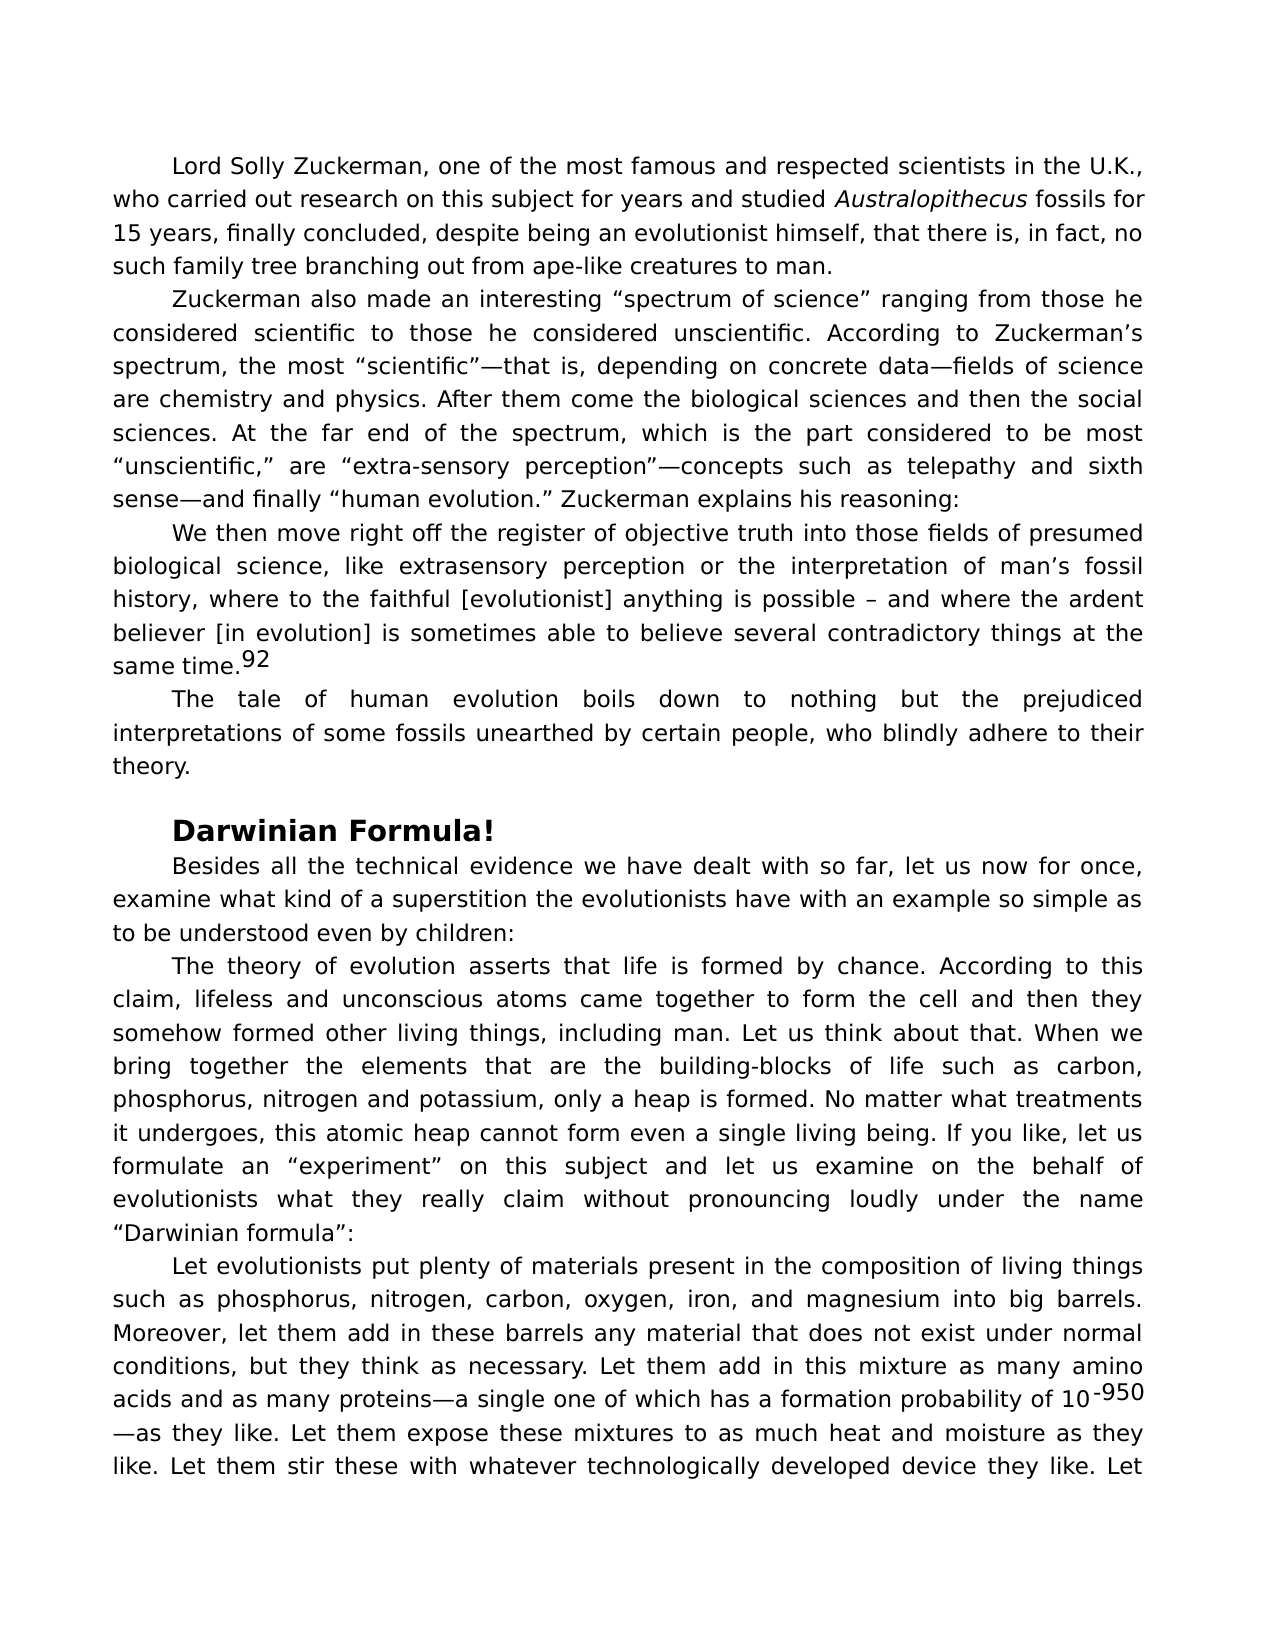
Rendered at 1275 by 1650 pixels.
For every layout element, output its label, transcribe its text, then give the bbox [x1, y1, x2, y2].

text Besides all the technical evidence we have dealt with so far, let us now for once, examine what kind of a superstition the evolutionists have with an example so simple as to be understood even by children: [112, 848, 1145, 948]
text Darwinian Formula! [112, 814, 1145, 848]
text Zuckerman also made an interesting “spectrum of science” ranging from those he considered scientific to those he considered unscientific. According to Zuckerman’s spectrum, the most “scientific”—that is, depending on concrete data—fields of science are chemistry and physics. After them come the biological sciences and then the social sciences. At the far end of the spectrum, which is the part considered to be most “unscientific,” are “extra-sensory perception”—concepts such as telepathy and sixth sense—and finally “human evolution.” Zuckerman explains his reasoning: [112, 281, 1145, 514]
text The theory of evolution asserts that life is formed by chance. According to this claim, lifeless and unconscious atoms came together to form the cell and then they somehow formed other living things, including man. Let us think about that. When we bring together the elements that are the building-blocks of life such as carbon, phosphorus, nitrogen and potassium, only a heap is formed. No matter what treatments it undergoes, this atomic heap cannot form even a single living being. If you like, let us formulate an “experiment” on this subject and let us examine on the behalf of evolutionists what they really claim without pronouncing loudly under the name “Darwinian formula”: [112, 948, 1145, 1248]
text The tale of human evolution boils down to nothing but the prejudiced interpretations of some fossils unearthed by certain people, who blindly adhere to their theory. [112, 681, 1145, 781]
text We then move right off the register of objective truth into those fields of presumed biological science, like extrasensory perception or the interpretation of man’s fossil history, where to the faithful [evolutionist] anything is possible – and where the ardent believer [in evolution] is sometimes able to believe several contradictory things at the same time.92 [112, 514, 1145, 681]
text Lord Solly Zuckerman, one of the most famous and respected scientists in the U.K., who carried out research on this subject for years and studied Australopithecus fossils for 15 years, finally concluded, despite being an evolutionist himself, that there is, in fact, no such family tree branching out from ape-like creatures to man. [112, 148, 1145, 281]
text Let evolutionists put plenty of materials present in the composition of living things such as phosphorus, nitrogen, carbon, oxygen, iron, and magnesium into big barrels. Moreover, let them add in these barrels any material that does not exist under normal conditions, but they think as necessary. Let them add in this mixture as many amino acids and as many proteins—a single one of which has a formation probability of 10-950—as they like. Let them expose these mixtures to as much heat and moisture as they like. Let them stir these with whatever technologically developed device they like. Let [112, 1248, 1145, 1481]
